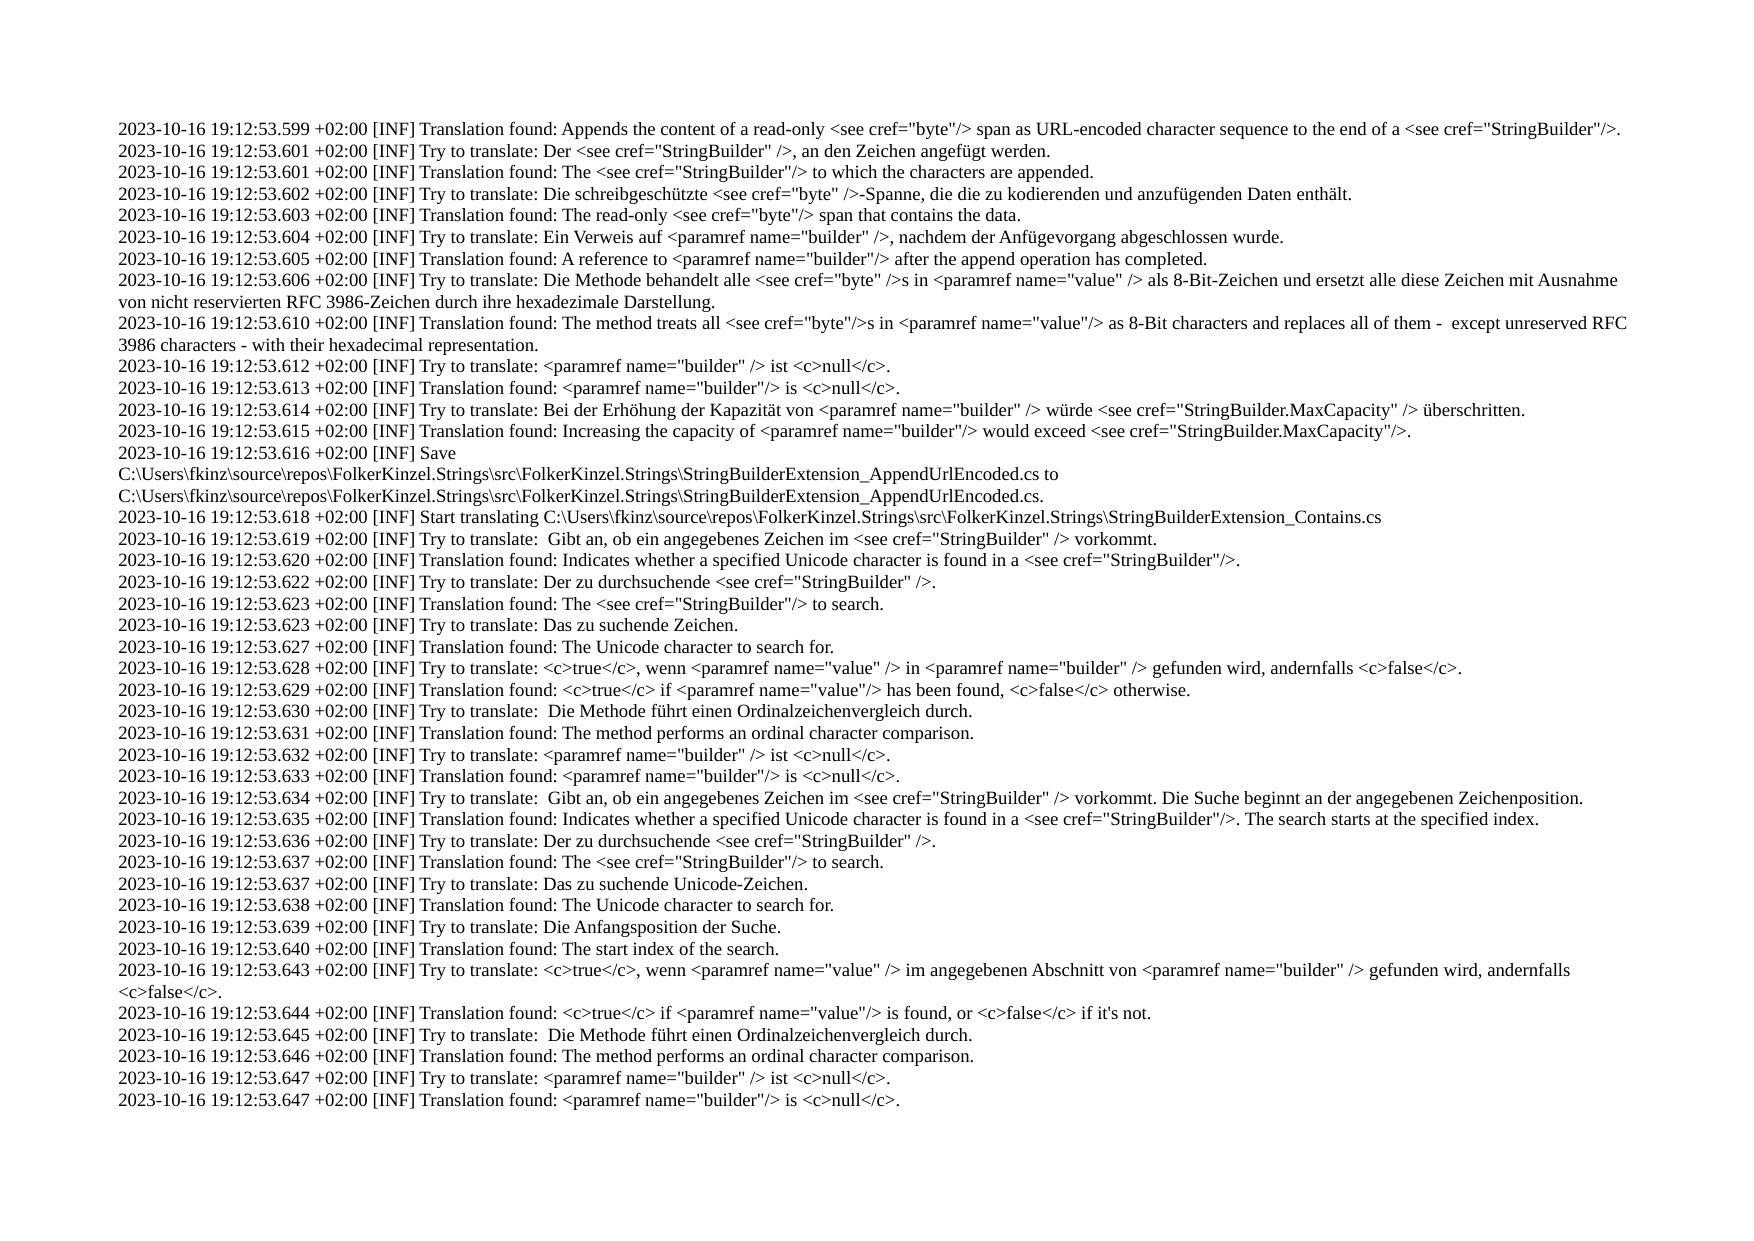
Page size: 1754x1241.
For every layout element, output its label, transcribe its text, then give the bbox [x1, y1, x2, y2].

text 2023-10-16 19:12:53.637 +02:00 [INF] Try to translate: Das zu suchende Unicode-Zeichen. [118, 873, 1636, 894]
text 2023-10-16 19:12:53.604 +02:00 [INF] Try to translate: Ein Verweis auf <paramref name="builder" />, nachdem der Anfügevorgang abgeschlossen wurde. [118, 226, 1636, 247]
text 2023-10-16 19:12:53.647 +02:00 [INF] Translation found: <paramref name="builder"/> is <c>null</c>. [118, 1088, 1636, 1110]
text 2023-10-16 19:12:53.613 +02:00 [INF] Translation found: <paramref name="builder"/> is <c>null</c>. [118, 377, 1636, 398]
text 2023-10-16 19:12:53.643 +02:00 [INF] Try to translate: <c>true</c>, wenn <paramref name="value" /> im angegebenen Abschnitt von <paramref name="builder" /> gefunden wird, andernfalls <c>false</c>. [118, 959, 1636, 1002]
text 2023-10-16 19:12:53.623 +02:00 [INF] Try to translate: Das zu suchende Zeichen. [118, 614, 1636, 636]
text 2023-10-16 19:12:53.633 +02:00 [INF] Translation found: <paramref name="builder"/> is <c>null</c>. [118, 765, 1636, 787]
text 2023-10-16 19:12:53.627 +02:00 [INF] Translation found: The Unicode character to search for. [118, 636, 1636, 657]
text 2023-10-16 19:12:53.599 +02:00 [INF] Translation found: Appends the content of a read-only <see cref="byte"/> span as URL-encoded character sequence to the end of a <see cref="StringBuilder"/>. [118, 118, 1636, 140]
text 2023-10-16 19:12:53.618 +02:00 [INF] Start translating C:\Users\fkinz\source\repos\FolkerKinzel.Strings\src\FolkerKinzel.Strings\StringBuilderExtension_Contains.cs [118, 506, 1636, 528]
text 2023-10-16 19:12:53.645 +02:00 [INF] Try to translate: Die Methode führt einen Ordinalzeichenvergleich durch. [118, 1024, 1636, 1045]
text 2023-10-16 19:12:53.622 +02:00 [INF] Try to translate: Der zu durchsuchende <see cref="StringBuilder" />. [118, 571, 1636, 592]
text 2023-10-16 19:12:53.606 +02:00 [INF] Try to translate: Die Methode behandelt alle <see cref="byte" />s in <paramref name="value" /> als 8-Bit-Zeichen und ersetzt alle diese Zeichen mit Ausnahme von nicht reservierten RFC 3986-Zeichen durch ihre hexadezimale Darstellung. [118, 269, 1636, 312]
text 2023-10-16 19:12:53.610 +02:00 [INF] Translation found: The method treats all <see cref="byte"/>s in <paramref name="value"/> as 8-Bit characters and replaces all of them - except unreserved RFC 3986 characters - with their hexadecimal representation. [118, 312, 1636, 355]
text 2023-10-16 19:12:53.634 +02:00 [INF] Try to translate: Gibt an, ob ein angegebenes Zeichen im <see cref="StringBuilder" /> vorkommt. Die Suche beginnt an der angegebenen Zeichenposition. [118, 787, 1636, 808]
text 2023-10-16 19:12:53.619 +02:00 [INF] Try to translate: Gibt an, ob ein angegebenes Zeichen im <see cref="StringBuilder" /> vorkommt. [118, 528, 1636, 549]
text 2023-10-16 19:12:53.632 +02:00 [INF] Try to translate: <paramref name="builder" /> ist <c>null</c>. [118, 743, 1636, 765]
text 2023-10-16 19:12:53.638 +02:00 [INF] Translation found: The Unicode character to search for. [118, 894, 1636, 916]
text 2023-10-16 19:12:53.601 +02:00 [INF] Translation found: The <see cref="StringBuilder"/> to which the characters are appended. [118, 161, 1636, 183]
text 2023-10-16 19:12:53.615 +02:00 [INF] Translation found: Increasing the capacity of <paramref name="builder"/> would exceed <see cref="StringBuilder.MaxCapacity"/>. [118, 420, 1636, 442]
text 2023-10-16 19:12:53.630 +02:00 [INF] Try to translate: Die Methode führt einen Ordinalzeichenvergleich durch. [118, 700, 1636, 722]
text 2023-10-16 19:12:53.614 +02:00 [INF] Try to translate: Bei der Erhöhung der Kapazität von <paramref name="builder" /> würde <see cref="StringBuilder.MaxCapacity" /> überschritten. [118, 398, 1636, 420]
text 2023-10-16 19:12:53.623 +02:00 [INF] Translation found: The <see cref="StringBuilder"/> to search. [118, 592, 1636, 614]
text 2023-10-16 19:12:53.603 +02:00 [INF] Translation found: The read-only <see cref="byte"/> span that contains the data. [118, 204, 1636, 226]
text 2023-10-16 19:12:53.605 +02:00 [INF] Translation found: A reference to <paramref name="builder"/> after the append operation has completed. [118, 247, 1636, 269]
text 2023-10-16 19:12:53.601 +02:00 [INF] Try to translate: Der <see cref="StringBuilder" />, an den Zeichen angefügt werden. [118, 140, 1636, 161]
text 2023-10-16 19:12:53.616 +02:00 [INF] Save C:\Users\fkinz\source\repos\FolkerKinzel.Strings\src\FolkerKinzel.Strings\StringBuilderExtension_AppendUrlEncoded.cs to C:\Users\fkinz\source\repos\FolkerKinzel.Strings\src\FolkerKinzel.Strings\StringBuilderExtension_AppendUrlEncoded.cs. [118, 442, 1636, 506]
text 2023-10-16 19:12:53.612 +02:00 [INF] Try to translate: <paramref name="builder" /> ist <c>null</c>. [118, 355, 1636, 377]
text 2023-10-16 19:12:53.629 +02:00 [INF] Translation found: <c>true</c> if <paramref name="value"/> has been found, <c>false</c> otherwise. [118, 679, 1636, 700]
text 2023-10-16 19:12:53.620 +02:00 [INF] Translation found: Indicates whether a specified Unicode character is found in a <see cref="StringBuilder"/>. [118, 549, 1636, 571]
text 2023-10-16 19:12:53.602 +02:00 [INF] Try to translate: Die schreibgeschützte <see cref="byte" />-Spanne, die die zu kodierenden und anzufügenden Daten enthält. [118, 183, 1636, 204]
text 2023-10-16 19:12:53.640 +02:00 [INF] Translation found: The start index of the search. [118, 937, 1636, 959]
text 2023-10-16 19:12:53.647 +02:00 [INF] Try to translate: <paramref name="builder" /> ist <c>null</c>. [118, 1067, 1636, 1088]
text 2023-10-16 19:12:53.639 +02:00 [INF] Try to translate: Die Anfangsposition der Suche. [118, 916, 1636, 937]
text 2023-10-16 19:12:53.635 +02:00 [INF] Translation found: Indicates whether a specified Unicode character is found in a <see cref="StringBuilder"/>. The search starts at the specified index. [118, 808, 1636, 830]
text 2023-10-16 19:12:53.631 +02:00 [INF] Translation found: The method performs an ordinal character comparison. [118, 722, 1636, 743]
text 2023-10-16 19:12:53.637 +02:00 [INF] Translation found: The <see cref="StringBuilder"/> to search. [118, 851, 1636, 873]
text 2023-10-16 19:12:53.636 +02:00 [INF] Try to translate: Der zu durchsuchende <see cref="StringBuilder" />. [118, 830, 1636, 851]
text 2023-10-16 19:12:53.628 +02:00 [INF] Try to translate: <c>true</c>, wenn <paramref name="value" /> in <paramref name="builder" /> gefunden wird, andernfalls <c>false</c>. [118, 657, 1636, 679]
text 2023-10-16 19:12:53.646 +02:00 [INF] Translation found: The method performs an ordinal character comparison. [118, 1045, 1636, 1067]
text 2023-10-16 19:12:53.644 +02:00 [INF] Translation found: <c>true</c> if <paramref name="value"/> is found, or <c>false</c> if it's not. [118, 1002, 1636, 1024]
